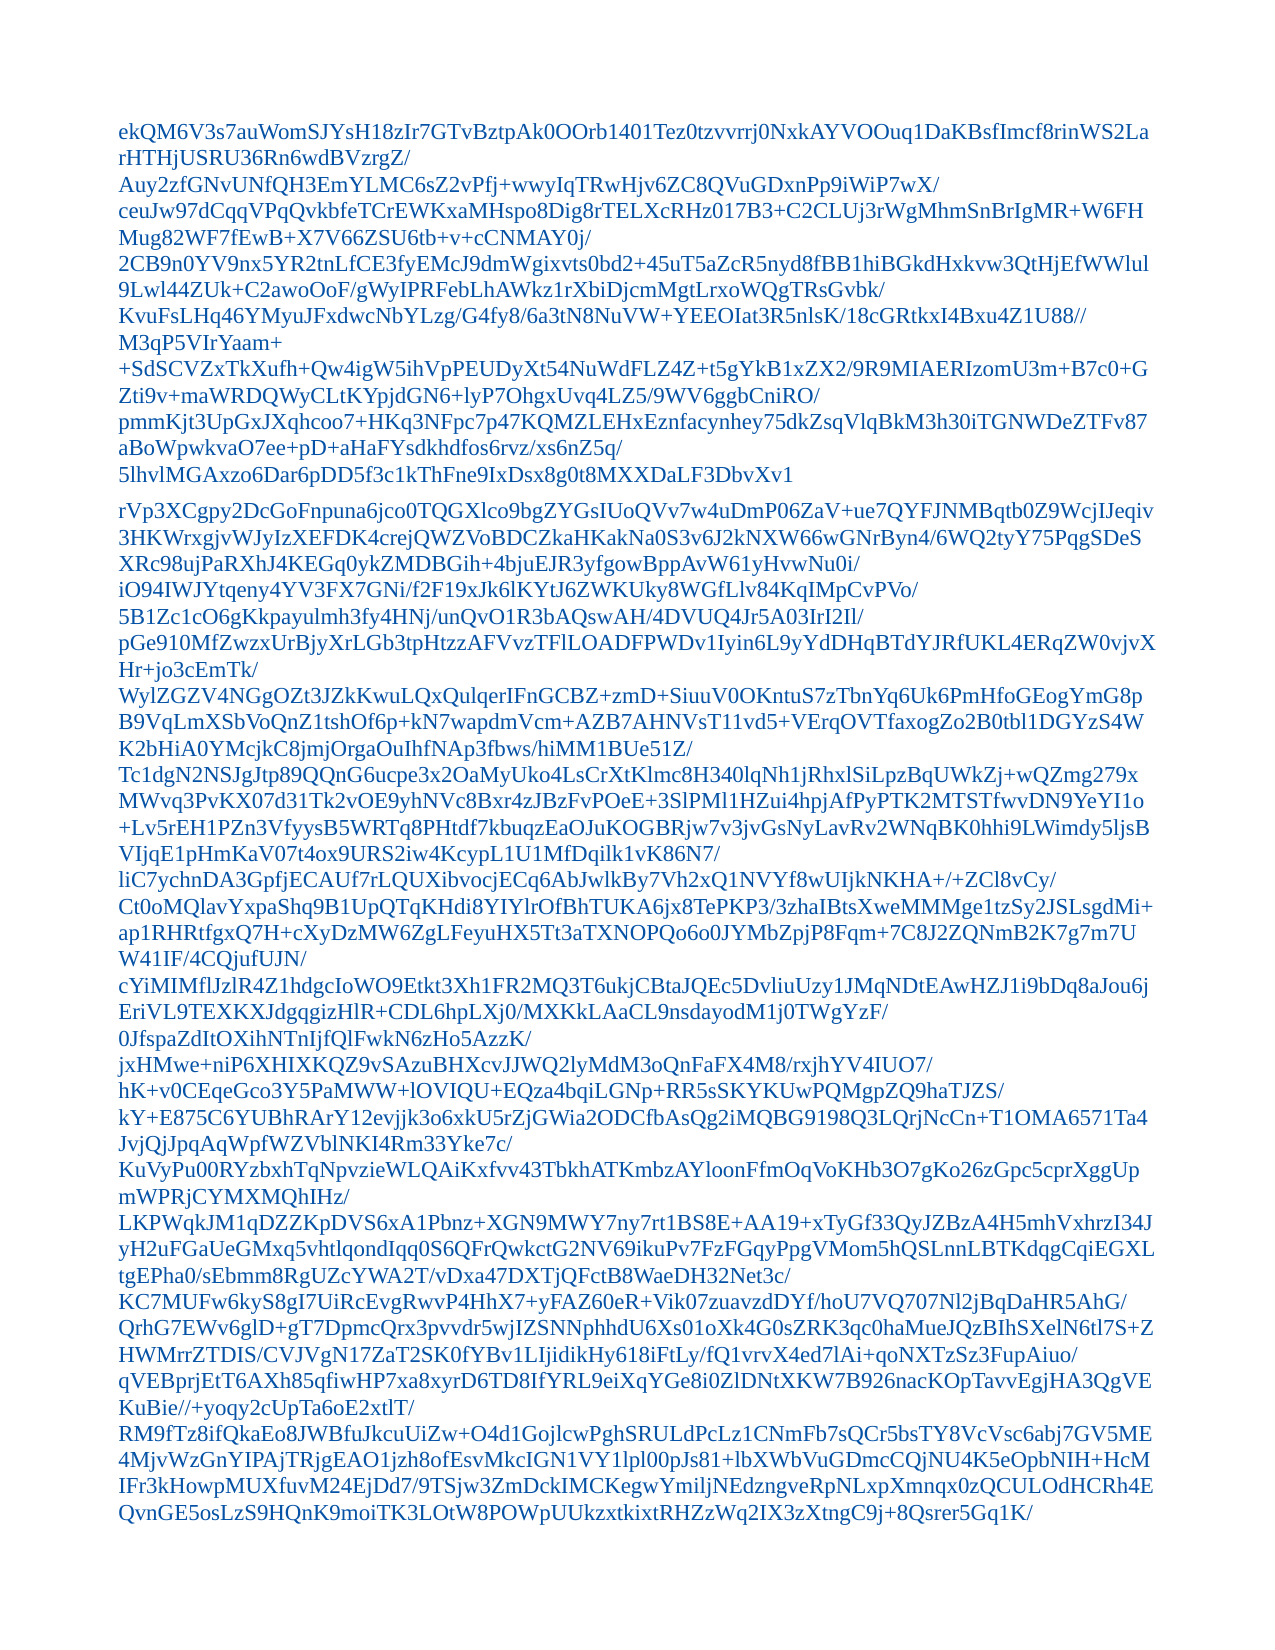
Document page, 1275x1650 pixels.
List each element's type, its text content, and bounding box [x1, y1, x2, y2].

text ekQM6V3s7auWomSJYsH18zIr7GTvBztpAk0OOrb1401Tez0tzvvrrj0NxkAYVOOuq1DaKBsfImcf8rinWS2LarHTHjUSRU36Rn6wdBVzrgZ/Auy2zfGNvUNfQH3EmYLMC6sZ2vPfj+wwyIqTRwHjv6ZC8QVuGDxnPp9iWiP7wX/ceuJw97dCqqVPqQvkbfeTCrEWKxaMHspo8Dig8rTELXcRHz017B3+C2CLUj3rWgMhmSnBrIgMR+W6FHMug82WF7fEwB+X7V66ZSU6tb+v+cCNMAY0j/2CB9n0YV9nx5YR2tnLfCE3fyEMcJ9dmWgixvts0bd2+45uT5aZcR5nyd8fBB1hiBGkdHxkvw3QtHjEfWWlul9Lwl44ZUk+C2awoOoF/gWyIPRFebLhAWkz1rXbiDjcmMgtLrxoWQgTRsGvbk/KvuFsLHq46YMyuJFxdwcNbYLzg/G4fy8/6a3tN8NuVW+YEEOIat3R5nlsK/18cGRtkxI4Bxu4Z1U88//M3qP5VIrYaam++SdSCVZxTkXufh+Qw4igW5ihVpPEUDyXt54NuWdFLZ4Z+t5gYkB1xZX2/9R9MIAERIzomU3m+B7c0+GZti9v+maWRDQWyCLtKYpjdGN6+lyP7OhgxUvq4LZ5/9WV6ggbCniRO/pmmKjt3UpGxJXqhcoo7+HKq3NFpc7p47KQMZLEHxEznfacynhey75dkZsqVlqBkM3h30iTGNWDeZTFv87aBoWpwkvaO7ee+pD+aHaFYsdkhdfos6rvz/xs6nZ5q/5lhvlMGAxzo6Dar6pDD5f3c1kThFne9IxDsx8g0t8MXXDaLF3DbvXv1 [118, 118, 1157, 487]
text rVp3XCgpy2DcGoFnpuna6jco0TQGXlco9bgZYGsIUoQVv7w4uDmP06ZaV+ue7QYFJNMBqtb0Z9WcjIJeqiv3HKWrxgjvWJyIzXEFDK4crejQWZVoBDCZkaHKakNa0S3v6J2kNXW66wGNrByn4/6WQ2tyY75PqgSDeSXRc98ujPaRXhJ4KEGq0ykZMDBGih+4bjuEJR3yfgowBppAvW61yHvwNu0i/iO94IWJYtqeny4YV3FX7GNi/f2F19xJk6lKYtJ6ZWKUky8WGfLlv84KqIMpCvPVo/5B1Zc1cO6gKkpayulmh3fy4HNj/unQvO1R3bAQswAH/4DVUQ4Jr5A03IrI2Il/pGe910MfZwzxUrBjyXrLGb3tpHtzzAFVvzTFlLOADFPWDv1Iyin6L9yYdDHqBTdYJRfUKL4ERqZW0vjvXHr+jo3cEmTk/WylZGZV4NGgOZt3JZkKwuLQxQulqerIFnGCBZ+zmD+SiuuV0OKntuS7zTbnYq6Uk6PmHfoGEogYmG8pB9VqLmXSbVoQnZ1tshOf6p+kN7wapdmVcm+AZB7AHNVsT11vd5+VErqOVTfaxogZo2B0tbl1DGYzS4WK2bHiA0YMcjkC8jmjOrgaOuIhfNAp3fbws/hiMM1BUe51Z/Tc1dgN2NSJgJtp89QQnG6ucpe3x2OaMyUko4LsCrXtKlmc8H340lqNh1jRhxlSiLpzBqUWkZj+wQZmg279xMWvq3PvKX07d31Tk2vOE9yhNVc8Bxr4zJBzFvPOeE+3SlPMl1HZui4hpjAfPyPTK2MTSTfwvDN9YeYI1o+Lv5rEH1PZn3VfyysB5WRTq8PHtdf7kbuqzEaOJuKOGBRjw7v3jvGsNyLavRv2WNqBK0hhi9LWimdy5ljsBVIjqE1pHmKaV07t4ox9URS2iw4KcypL1U1MfDqilk1vK86N7/liC7ychnDA3GpfjECAUf7rLQUXibvocjECq6AbJwlkBy7Vh2xQ1NVYf8wUIjkNKHA+/+ZCl8vCy/Ct0oMQlavYxpaShq9B1UpQTqKHdi8YIYlrOfBhTUKA6jx8TePKP3/3zhaIBtsXweMMMge1tzSy2JSLsgdMi+ap1RHRtfgxQ7H+cXyDzMW6ZgLFeyuHX5Tt3aTXNOPQo6o0JYMbZpjP8Fqm+7C8J2ZQNmB2K7g7m7UW41IF/4CQjufUJN/cYiMIMflJzlR4Z1hdgcIoWO9Etkt3Xh1FR2MQ3T6ukjCBtaJQEc5DvliuUzy1JMqNDtEAwHZJ1i9bDq8aJou6jEriVL9TEXKXJdgqgizHlR+CDL6hpLXj0/MXKkLAaCL9nsdayodM1j0TWgYzF/0JfspaZdItOXihNTnIjfQlFwkN6zHo5AzzK/jxHMwe+niP6XHIXKQZ9vSAzuBHXcvJJWQ2lyMdM3oQnFaFX4M8/rxjhYV4IUO7/hK+v0CEqeGco3Y5PaMWW+lOVIQU+EQza4bqiLGNp+RR5sSKYKUwPQMgpZQ9haTJZS/kY+E875C6YUBhRArY12evjjk3o6xkU5rZjGWia2ODCfbAsQg2iMQBG9198Q3LQrjNcCn+T1OMA6571Ta4JvjQjJpqAqWpfWZVblNKI4Rm33Yke7c/KuVyPu00RYzbxhTqNpvzieWLQAiKxfvv43TbkhATKmbzAYloonFfmOqVoKHb3O7gKo26zGpc5cprXggUpmWPRjCYMXMQhIHz/LKPWqkJM1qDZZKpDVS6xA1Pbnz+XGN9MWY7ny7rt1BS8E+AA19+xTyGf33QyJZBzA4H5mhVxhrzI34JyH2uFGaUeGMxq5vhtlqondIqq0S6QFrQwkctG2NV69ikuPv7FzFGqyPpgVMom5hQSLnnLBTKdqgCqiEGXLtgEPha0/sEbmm8RgUZcYWA2T/vDxa47DXTjQFctB8WaeDH32Net3c/KC7MUFw6kyS8gI7UiRcEvgRwvP4HhX7+yFAZ60eR+Vik07zuavzdDYf/hoU7VQ707Nl2jBqDaHR5AhG/QrhG7EWv6glD+gT7DpmcQrx3pvvdr5wjIZSNNphhdU6Xs01oXk4G0sZRK3qc0haMueJQzBIhSXelN6tl7S+ZHWMrrZTDIS/CVJVgN17ZaT2SK0fYBv1LIjidikHy618iFtLy/fQ1vrvX4ed7lAi+qoNXTzSz3FupAiuo/qVEBprjEtT6AXh85qfiwHP7xa8xyrD6TD8IfYRL9eiXqYGe8i0ZlDNtXKW7B926nacKOpTavvEgjHA3QgVEKuBie//+yoqy2cUpTa6oE2xtlT/RM9fTz8ifQkaEo8JWBfuJkcuUiZw+O4d1GojlcwPghSRULdPcLz1CNmFb7sQCr5bsTY8VcVsc6abj7GV5ME4MjvWzGnYIPAjTRjgEAO1jzh8ofEsvMkcIGN1VY1lpl00pJs81+lbXWbVuGDmcCQjNU4K5eOpbNIH+HcMIFr3kHowpMUXfuvM24EjDd7/9TSjw3ZmDckIMCKegwYmiljNEdzngveRpNLxpXmnqx0zQCULOdHCRh4EQvnGE5osLzS9HQnK9moiTK3LOtW8POWpUUkzxtkixtRHZzWq2IX3zXtngC9j+8Qsrer5Gq1K/ [118, 497, 1157, 1525]
